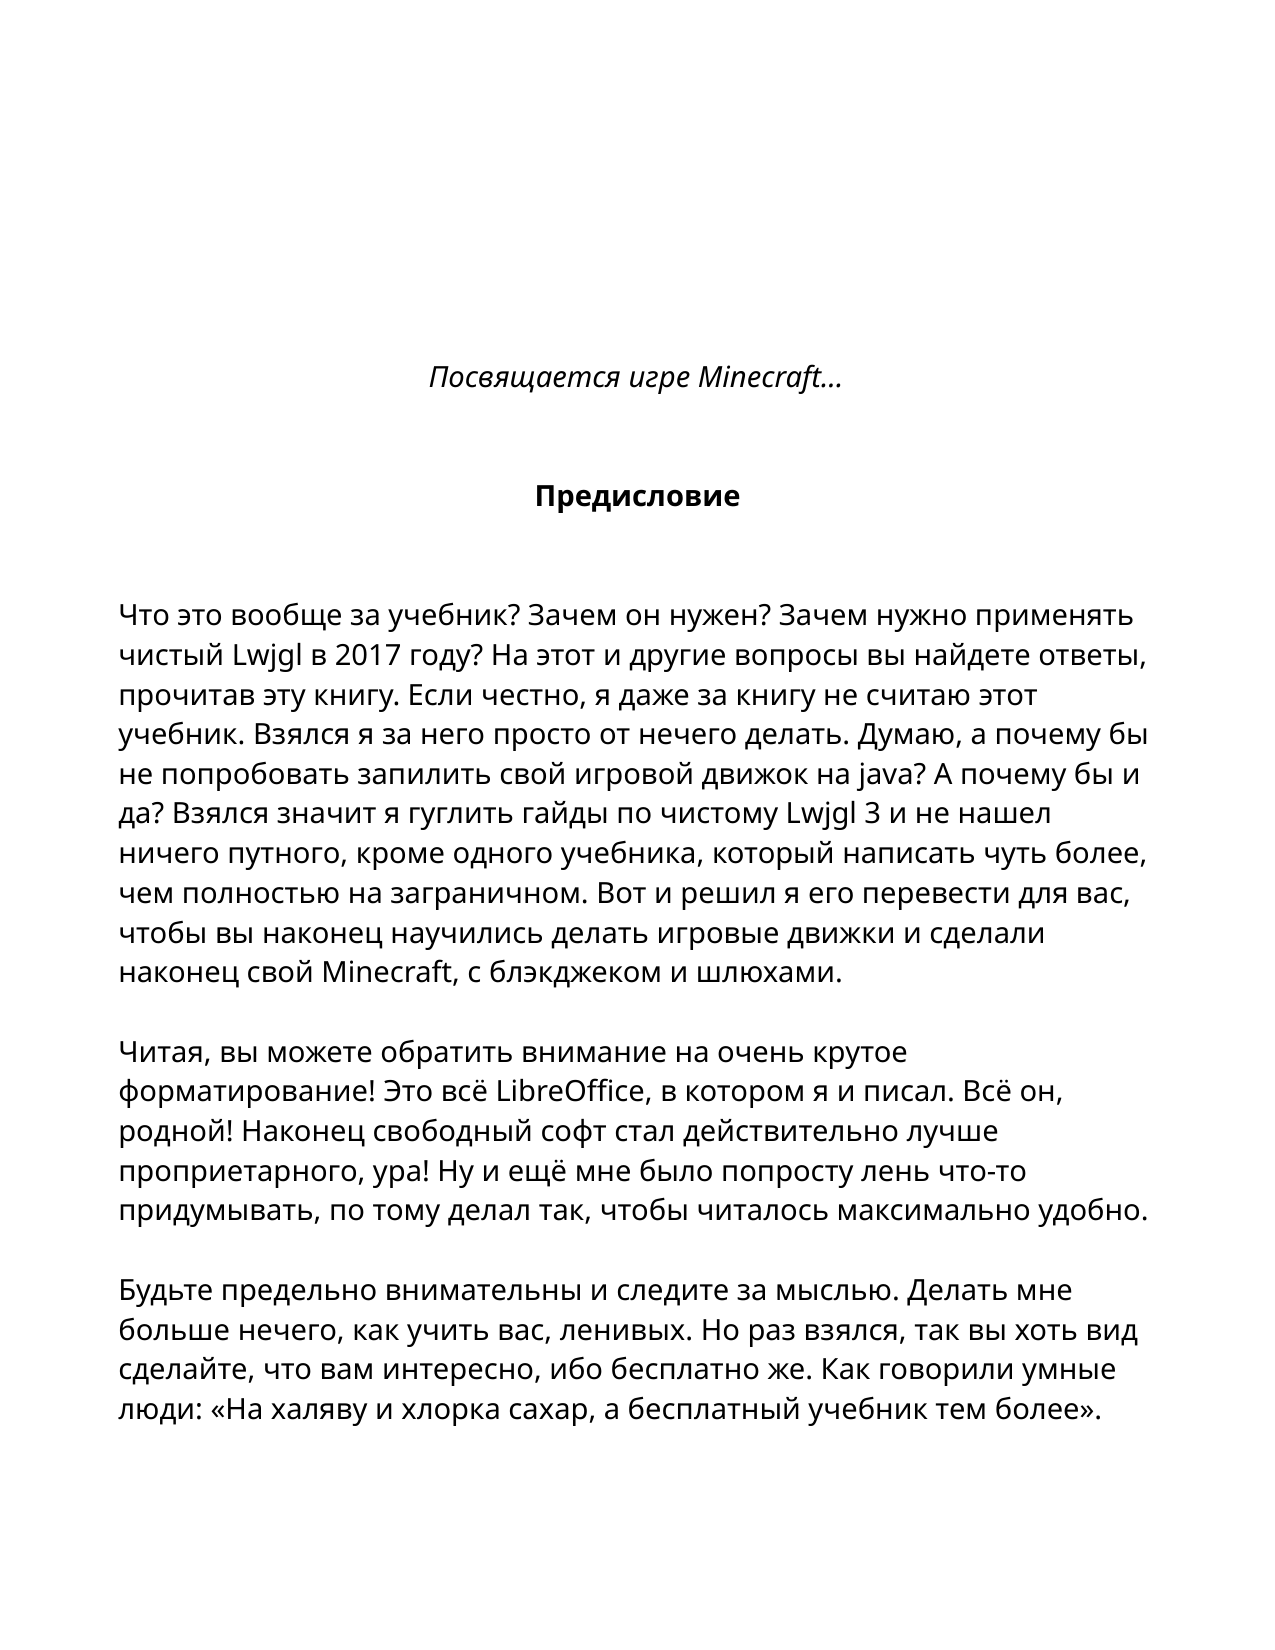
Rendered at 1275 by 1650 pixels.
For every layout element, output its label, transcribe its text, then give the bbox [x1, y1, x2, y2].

text Предисловие [118, 475, 1157, 515]
text Читая, вы можете обратить внимание на очень крутое форматирование! Это всё LibreOffice, в котором я и писал. Всё он, родной! Наконец свободный софт стал действительно лучше проприетарного, ура! Ну и ещё мне было попросту лень что-то придумывать, по тому делал так, чтобы читалось максимально удобно. [118, 1031, 1157, 1229]
text Что это вообще за учебник? Зачем он нужен? Зачем нужно применять чистый Lwjgl в 2017 году? На этот и другие вопросы вы найдете ответы, прочитав эту книгу. Если честно, я даже за книгу не считаю этот учебник. Взялся я за него просто от нечего делать. Думаю, а почему бы не попробовать запилить свой игровой движок на java? А почему бы и да? Взялся значит я гуглить гайды по чистому Lwjgl 3 и не нашел ничего путного, кроме одного учебника, который написать чуть более, чем полностью на заграничном. Вот и решил я его перевести для вас, чтобы вы наконец научились делать игровые движки и сделали наконец свой Minecraft, с блэкджеком и шлюхами. [118, 594, 1157, 991]
text Будьте предельно внимательны и следите за мыслью. Делать мне больше нечего, как учить вас, ленивых. Но раз взялся, так вы хоть вид сделайте, что вам интересно, ибо бесплатно же. Как говорили умные люди: «На халяву и хлорка сахар, а бесплатный учебник тем более». [118, 1269, 1157, 1428]
text Посвящается игре Minecraft… [118, 356, 1157, 396]
